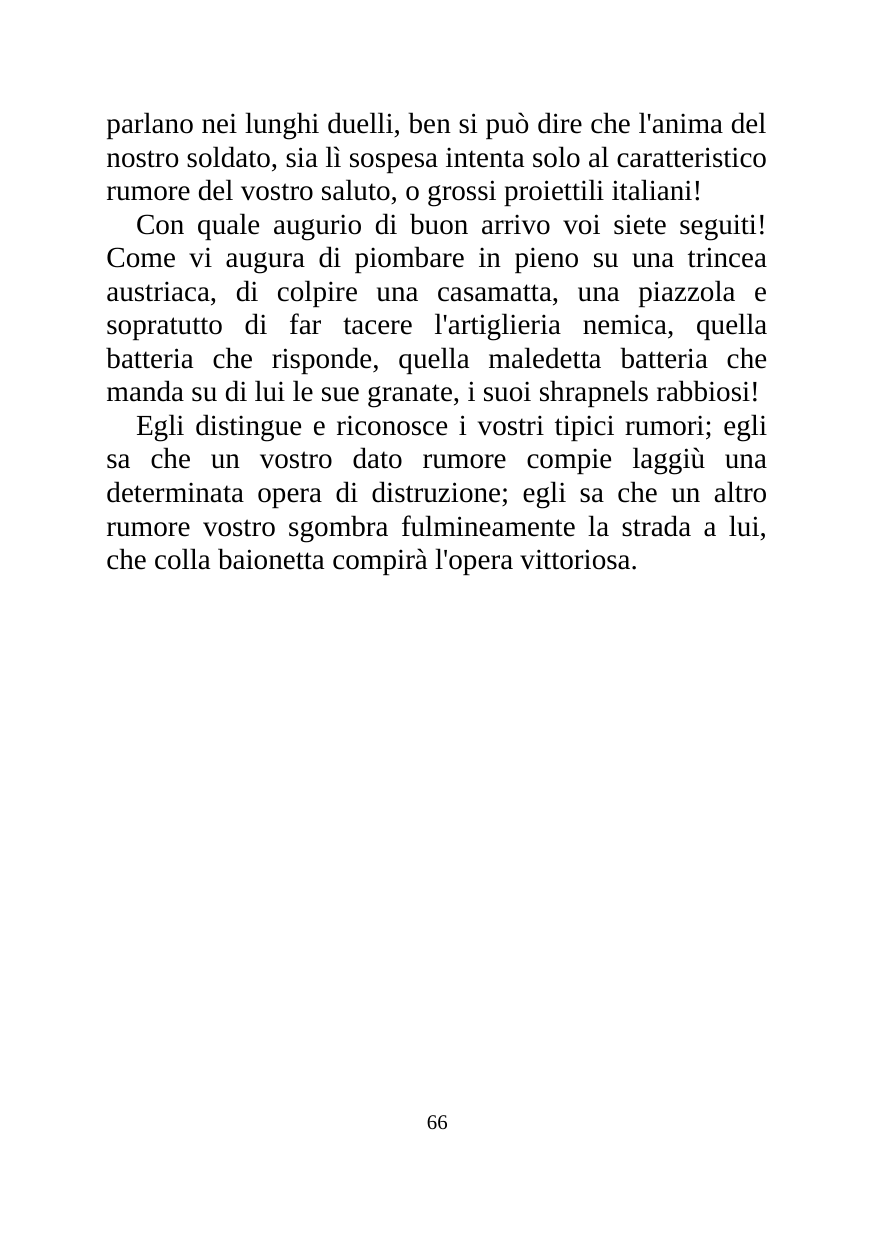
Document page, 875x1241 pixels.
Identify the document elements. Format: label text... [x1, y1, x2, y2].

text Con quale augurio di buon arrivo voi siete seguiti! Come vi augura di piombare in pieno su una trincea austriaca, di colpire una casamatta, una piazzola e sopratutto di far tacere l'artiglieria nemica, quella batteria che risponde, quella maledetta batteria che manda su di lui le sue granate, i suoi shrapnels rabbiosi! [106, 207, 768, 408]
text parlano nei lunghi duelli, ben si può dire che l'anima del nostro soldato, sia lì sospesa intenta solo al caratteristico rumore del vostro saluto, o grossi proiettili italiani! [106, 106, 768, 207]
text Egli distingue e riconosce i vostri tipici rumori; egli sa che un vostro dato rumore compie laggiù una determinata opera di distruzione; egli sa che un altro rumore vostro sgombra fulmineamente la strada a lui, che colla baionetta compirà l'opera vittoriosa. [106, 408, 768, 576]
